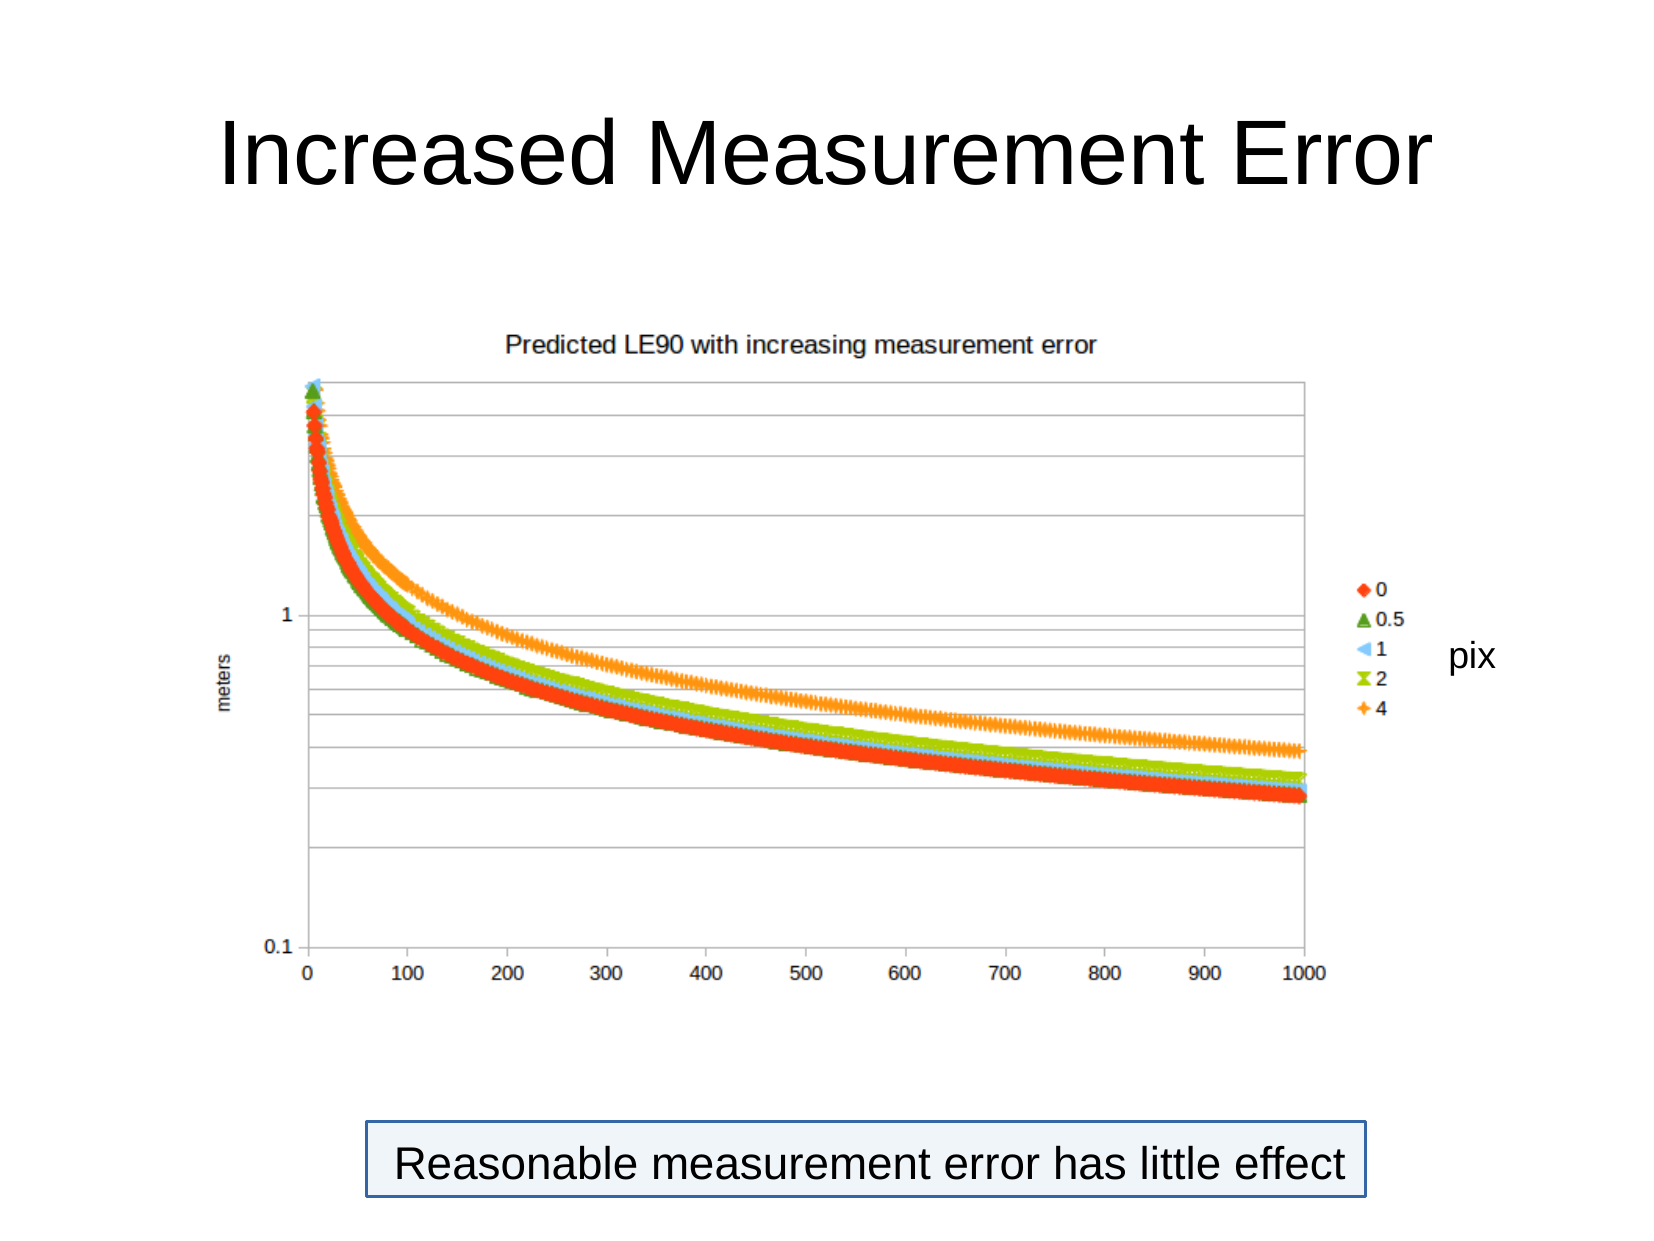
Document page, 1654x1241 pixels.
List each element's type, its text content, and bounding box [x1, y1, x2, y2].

text_box [366, 1121, 1366, 1197]
picture [180, 299, 1423, 999]
text_box pix [1433, 626, 1512, 684]
text_box Reasonable measurement error has little effect [378, 1130, 1388, 1197]
title Increased Measurement Error [82, 49, 1571, 257]
